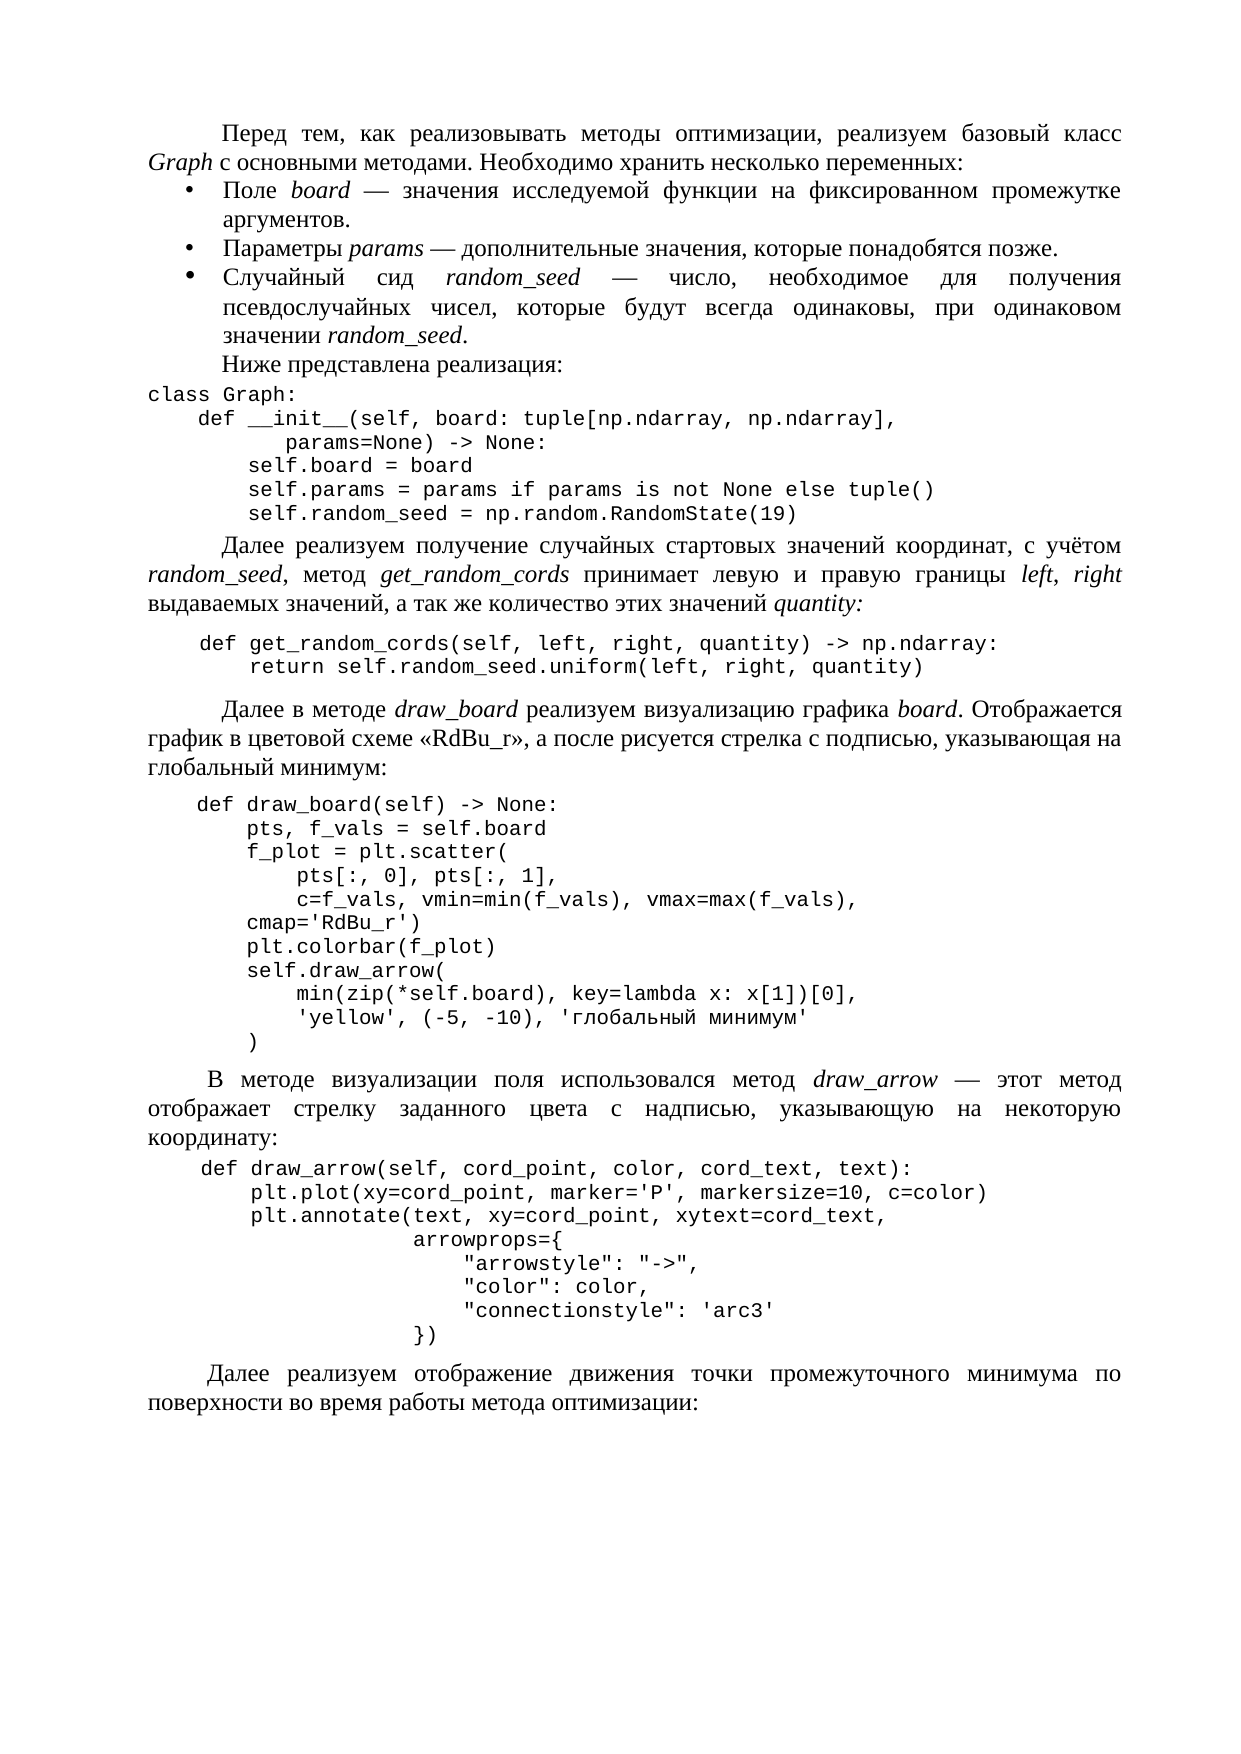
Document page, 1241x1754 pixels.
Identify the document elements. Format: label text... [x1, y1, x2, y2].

list Далее в методе draw_board реализуем визуализацию графика board. Отображается график в цветовой схеме «RdBu_r», а после рисуется стрелка с подписью, указывающая на глобальный минимум: [148, 617, 1122, 780]
list Поле board — значения исследуемой функции на фиксированном промежутке аргументов. [185, 176, 1122, 233]
list Случайный сид random_seed — число, необходимое для получения псевдослучайных чисел, которые будут всегда одинаковы, при одинаковом значении random_seed. [185, 262, 1122, 349]
text Перед тем, как реализовывать методы оптимизации, реализуем базовый класс Graph с основными методами. Необходимо хранить несколько переменных: [148, 118, 1122, 176]
list В методе визуализации поля использовался метод draw_arrow — этот метод отображает стрелку заданного цвета с надписью, указывающую на некоторую координату: [148, 780, 1122, 1151]
text Ниже представлена реализация: [148, 349, 1122, 378]
list Далее реализуем отображение движения точки промежуточного минимума по поверхности во время работы метода оптимизации: [148, 1151, 1122, 1416]
text Далее реализуем получение случайных стартовых значений координат, с учётом random_seed, метод get_random_cords принимает левую и правую границы left, right выдаваемых значений, а так же количество этих значений quantity: [148, 378, 1122, 617]
list Параметры params — дополнительные значения, которые понадобятся позже. [185, 233, 1122, 262]
